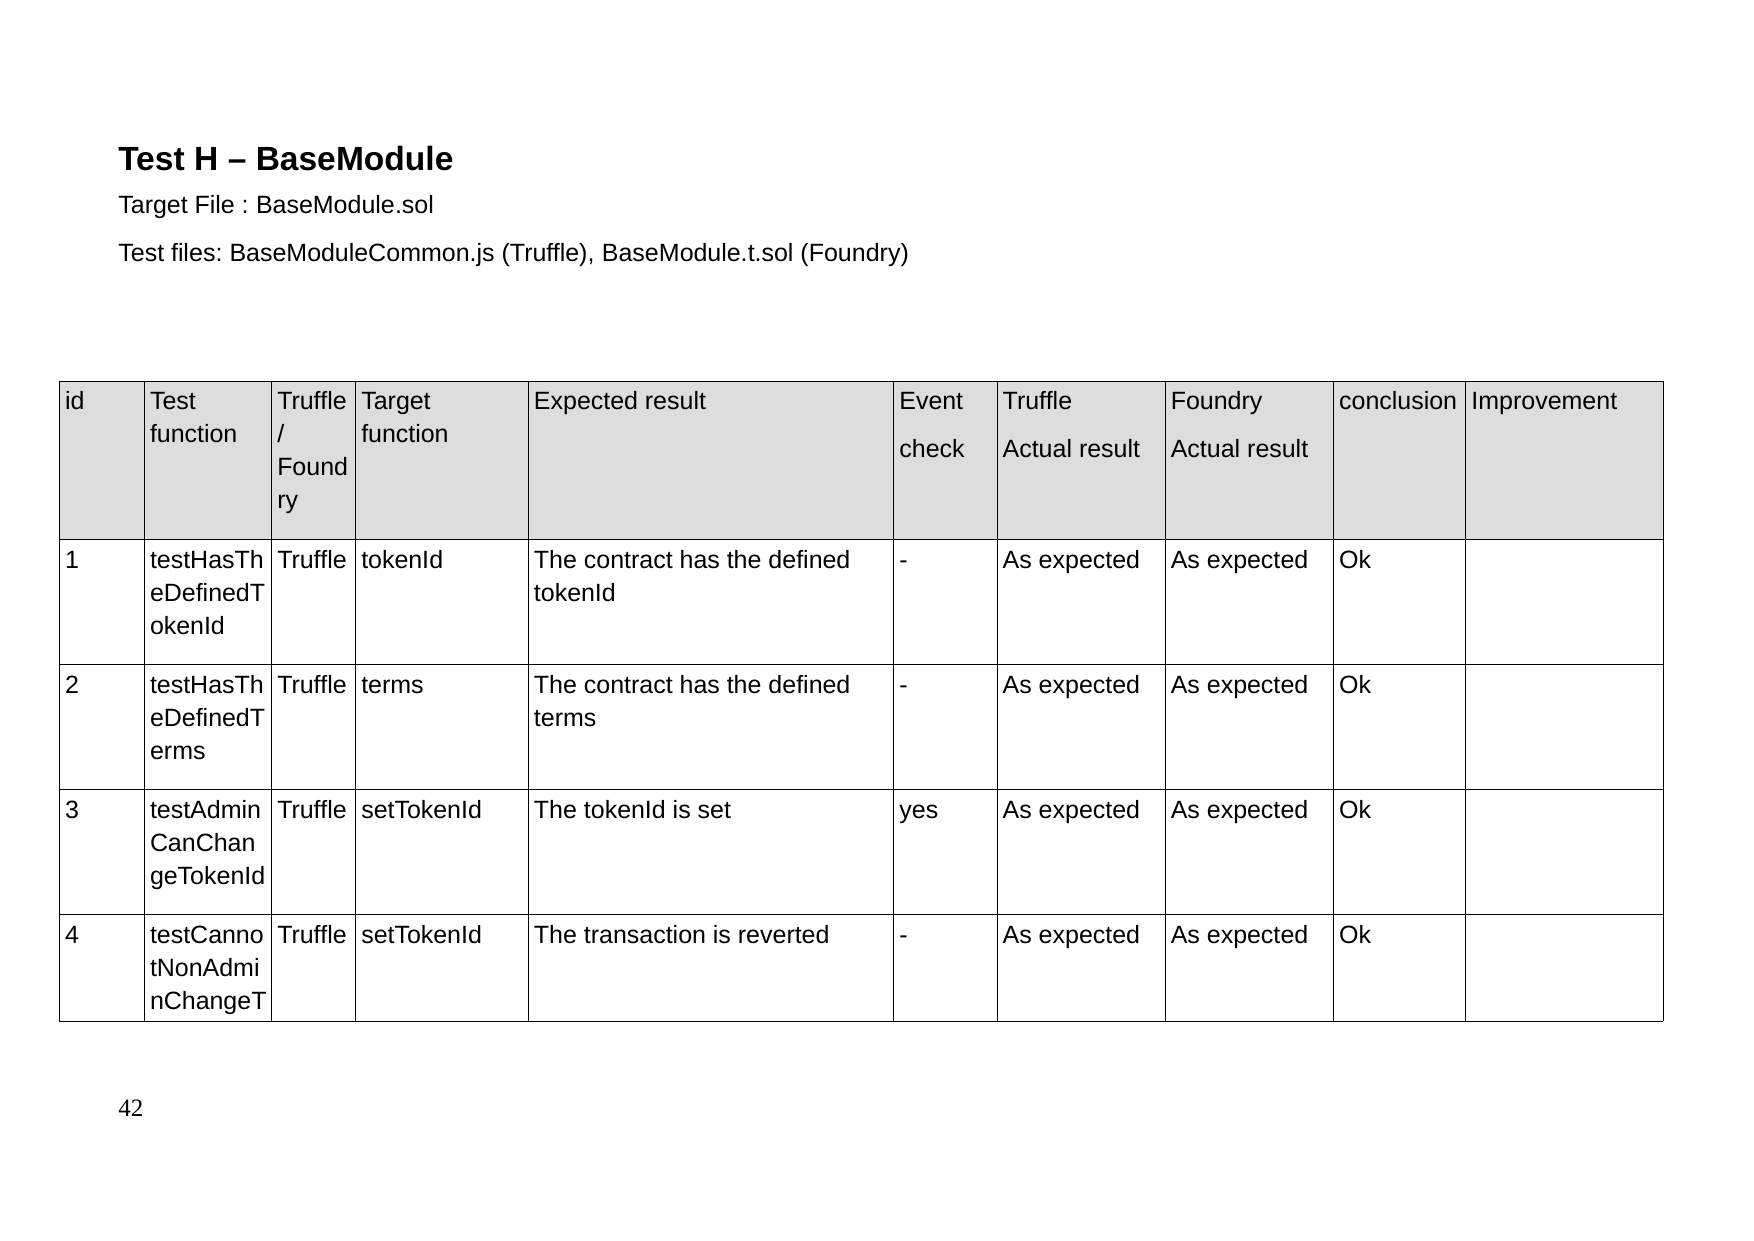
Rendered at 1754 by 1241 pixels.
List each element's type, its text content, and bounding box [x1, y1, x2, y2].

table_cell testCannotNonAdminChangeT [145, 915, 271, 1021]
table_cell terms [356, 665, 528, 789]
table_header Foundry Actual result [1166, 382, 1333, 539]
table_cell 4 [60, 915, 144, 1021]
table_cell The contract has the defined tokenId [529, 540, 893, 664]
table_cell setTokenId [356, 790, 528, 914]
table_header Event check [894, 382, 997, 539]
table_cell As expected [1166, 665, 1333, 789]
table_cell setTokenId [356, 915, 528, 1021]
table_cell As expected [998, 540, 1165, 664]
table_cell Ok [1334, 665, 1465, 789]
table_cell testHasTheDefinedTokenId [145, 540, 271, 664]
table_cell Truffle [272, 665, 355, 789]
table_header Test function [145, 382, 271, 539]
table_cell The transaction is reverted [529, 915, 893, 1021]
table_cell - [894, 540, 997, 664]
table_cell testHasTheDefinedTerms [145, 665, 271, 789]
table_cell As expected [998, 915, 1165, 1021]
table_cell The tokenId is set [529, 790, 893, 914]
table_cell 3 [60, 790, 144, 914]
table_header Improvement [1466, 382, 1663, 539]
table_cell As expected [998, 665, 1165, 789]
table_cell The contract has the defined terms [529, 665, 893, 789]
table_cell Truffle [272, 790, 355, 914]
table_cell yes [894, 790, 997, 914]
text Test files: BaseModuleCommon.js (Truffle), BaseModule.t.sol (Foundry) [118, 238, 1636, 266]
table_cell As expected [1166, 540, 1333, 664]
table_cell Truffle [272, 540, 355, 664]
table_cell Ok [1334, 540, 1465, 664]
table_header Truffle Actual result [998, 382, 1165, 539]
table_cell Truffle [272, 915, 355, 1021]
table_cell 2 [60, 665, 144, 789]
table_cell testAdminCanChangeTokenId [145, 790, 271, 914]
table_cell - [894, 915, 997, 1021]
table_header Target function [356, 382, 528, 539]
table_cell As expected [1166, 790, 1333, 914]
table_header id [60, 382, 144, 539]
table_cell [1466, 915, 1663, 1021]
table_cell [1466, 790, 1663, 914]
table_cell [1466, 665, 1663, 789]
table_header Truffle / Foundry [272, 382, 355, 539]
table_cell - [894, 665, 997, 789]
table_cell As expected [1166, 915, 1333, 1021]
table_cell As expected [998, 790, 1165, 914]
subtitle Test H – BaseModule [118, 139, 1636, 178]
text Target File : BaseModule.sol [118, 190, 1636, 219]
table_cell tokenId [356, 540, 528, 664]
table_header Expected result [529, 382, 893, 539]
table_header conclusion [1334, 382, 1465, 539]
table_cell Ok [1334, 915, 1465, 1021]
table_cell Ok [1334, 790, 1465, 914]
table_cell 1 [60, 540, 144, 664]
table_cell [1466, 540, 1663, 664]
